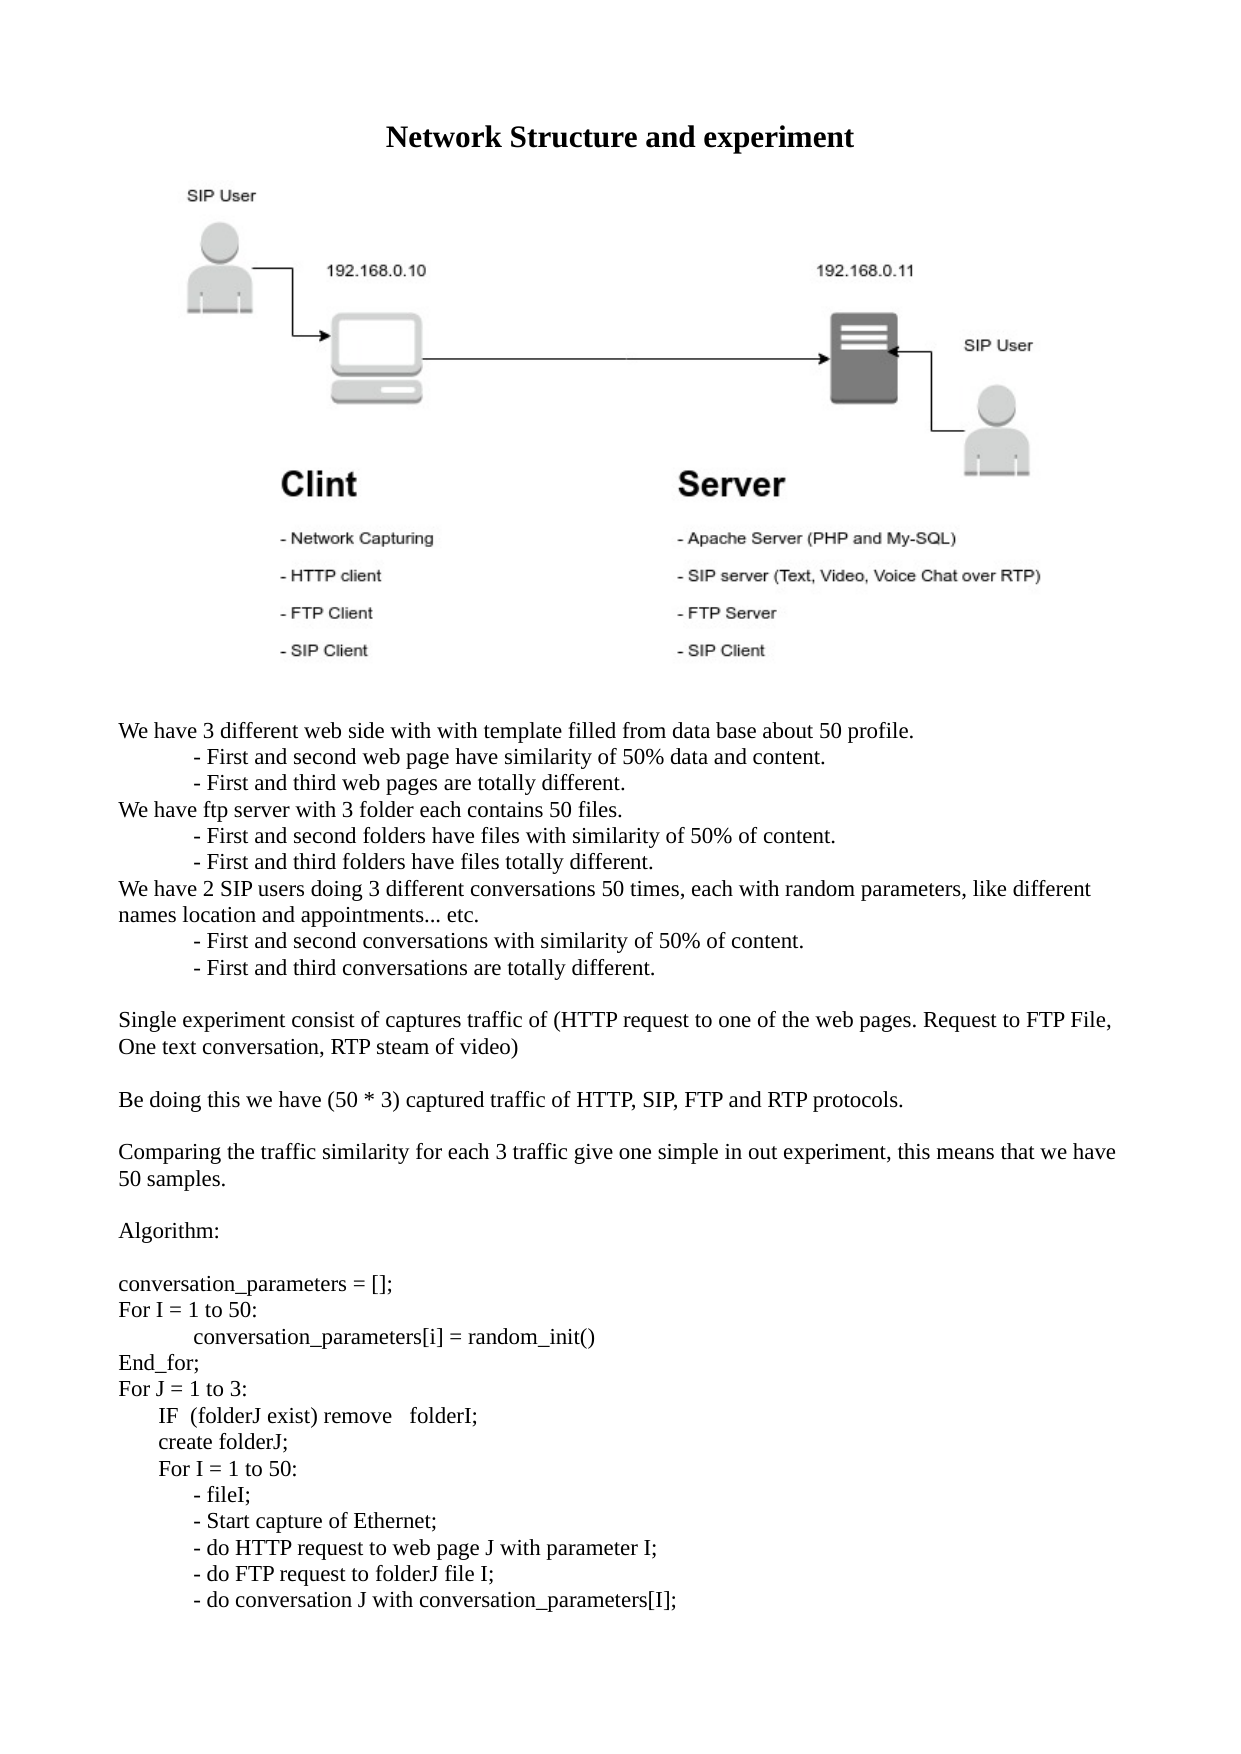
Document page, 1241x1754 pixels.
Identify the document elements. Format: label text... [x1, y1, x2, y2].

text - First and third conversations are totally different. [118, 954, 1122, 980]
text conversation_parameters = []; [118, 1270, 1122, 1296]
text For J = 1 to 3: [118, 1376, 1122, 1402]
text - fileI; [118, 1481, 1122, 1507]
text - Start capture of Ethernet; [118, 1507, 1122, 1534]
text conversation_parameters[i] = random_init() [118, 1323, 1122, 1349]
text - First and second folders have files with similarity of 50% of content. [118, 822, 1122, 848]
text We have 3 different web side with with template filled from data base about 50 profile. [118, 717, 1122, 743]
text - First and second web page have similarity of 50% data and content. [118, 743, 1122, 769]
text End_for; [118, 1349, 1122, 1376]
text We have ftp server with 3 folder each contains 50 files. [118, 796, 1122, 822]
text For I = 1 to 50: [118, 1454, 1122, 1481]
text IF (folderJ exist) remove folderI; [118, 1402, 1122, 1428]
text create folderJ; [118, 1428, 1122, 1454]
text - do FTP request to folderJ file I; [118, 1560, 1122, 1586]
text Network Structure and experiment [118, 118, 1122, 154]
text Algorithm: [118, 1217, 1122, 1244]
text - do HTTP request to web page J with parameter I; [118, 1534, 1122, 1560]
text Comparing the traffic similarity for each 3 traffic give one simple in out experiment, this means that we have 50 samples. [118, 1138, 1122, 1191]
text We have 2 SIP users doing 3 different conversations 50 times, each with random parameters, like different names location and appointments... etc. [118, 875, 1122, 927]
text Be doing this we have (50 * 3) captured traffic of HTTP, SIP, FTP and RTP protocols. [118, 1086, 1122, 1112]
text - do conversation J with conversation_parameters[I]; [118, 1586, 1122, 1613]
text - First and second conversations with similarity of 50% of content. [118, 927, 1122, 954]
text - First and third folders have files totally different. [118, 848, 1122, 875]
picture [177, 180, 1059, 688]
text For I = 1 to 50: [118, 1296, 1122, 1323]
text Single experiment consist of captures traffic of (HTTP request to one of the web pages. Request to FTP File, One text conversation, RTP steam of video) [118, 1007, 1122, 1059]
text - First and third web pages are totally different. [118, 769, 1122, 796]
